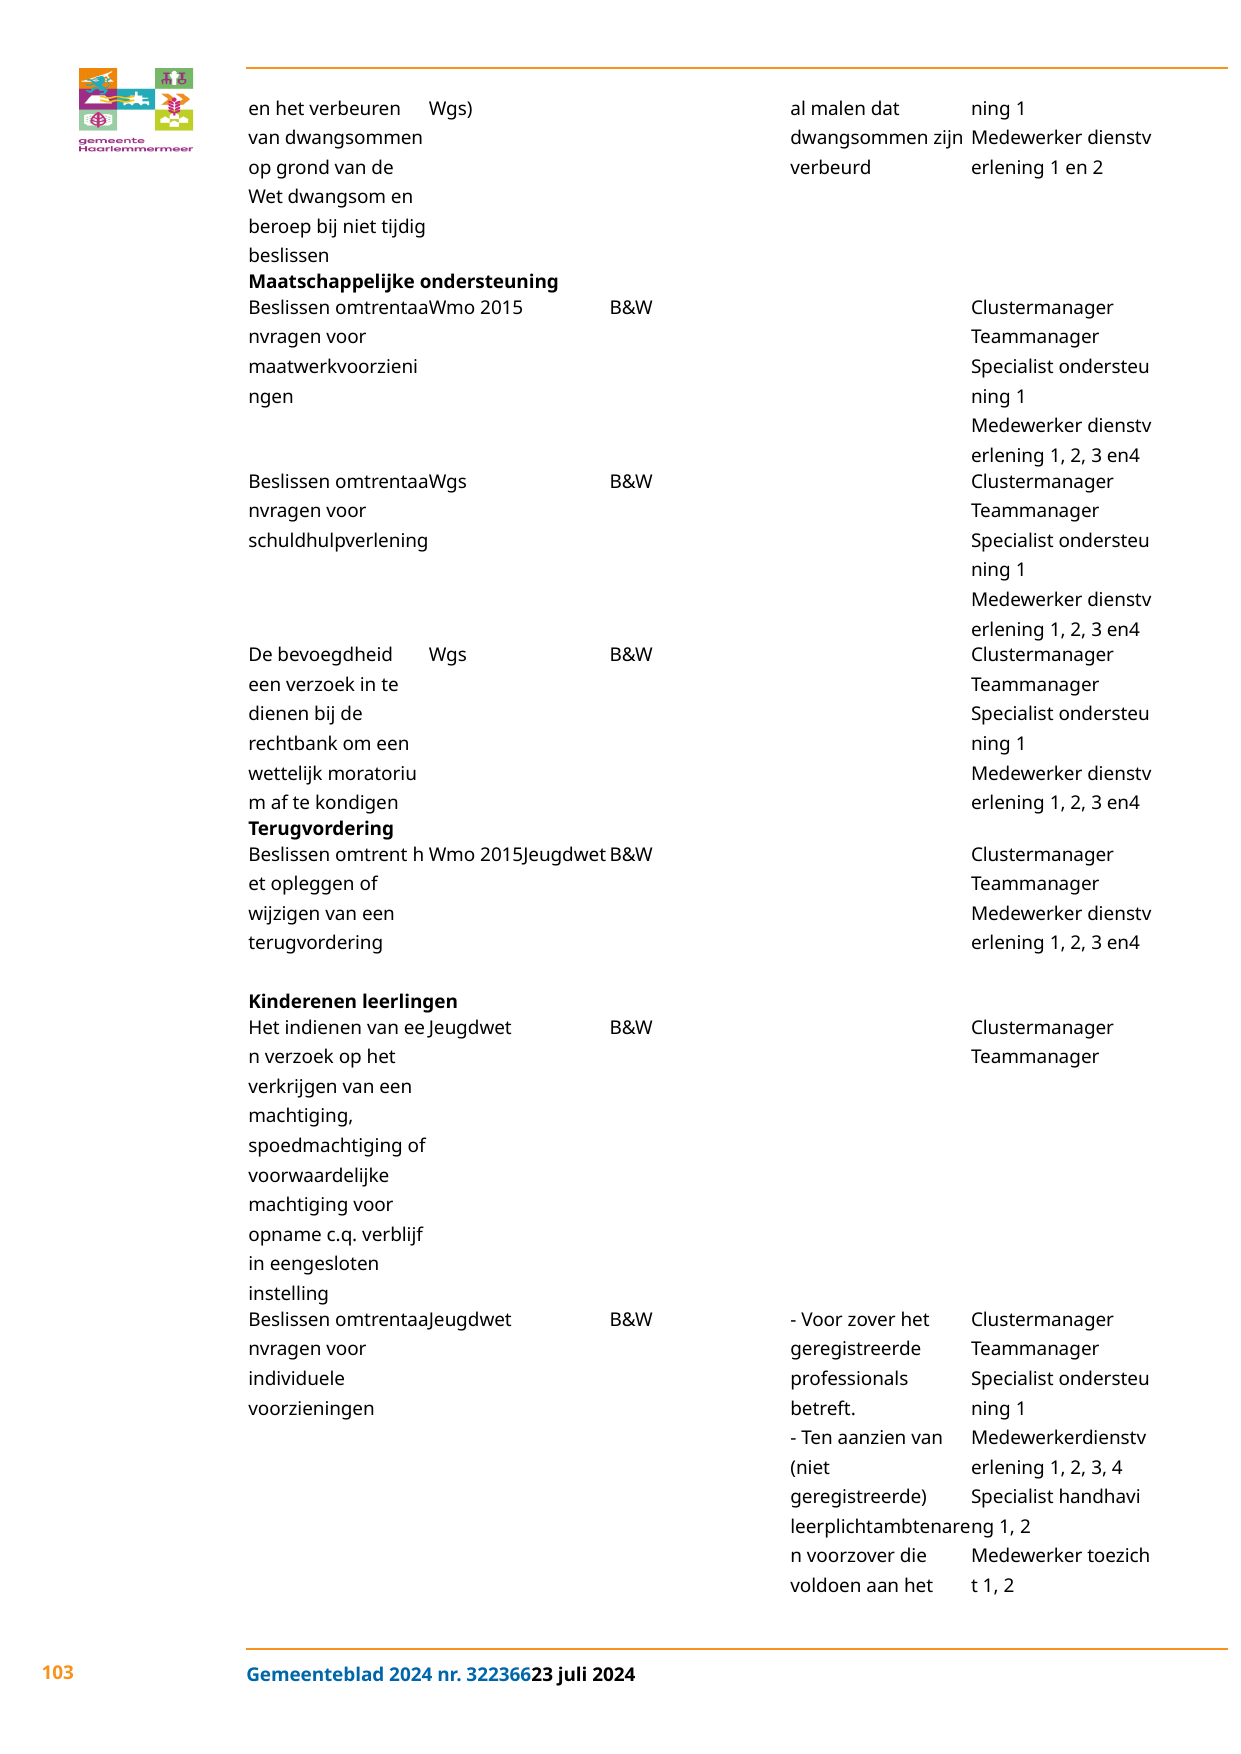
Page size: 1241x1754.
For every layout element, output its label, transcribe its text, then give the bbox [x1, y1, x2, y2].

table_cell [790, 841, 971, 955]
table_cell Clustermanager Teammanager Medewerker dienstverlening 1, 2, 3 en4 [971, 841, 1152, 955]
table_cell Jeugdwet [429, 1306, 609, 1598]
table_cell [790, 468, 971, 641]
table_cell Maatschappelijke ondersteuning [248, 269, 1152, 294]
table_cell Terugvordering [248, 815, 1152, 841]
table_cell - Voor zover het geregistreerde professionals betreft. - Ten aanzien van (niet geregistreerde) leerplichtambtenaren voorzover die voldoen aan het [790, 1306, 971, 1598]
table_cell [790, 294, 971, 468]
table_cell Beslissen omtrentaanvragen voor maatwerkvoorzieningen [248, 294, 429, 468]
table_cell Wgs) [429, 95, 609, 268]
table_cell Wgs [429, 641, 609, 815]
table_cell B&W [609, 1014, 790, 1306]
table_cell Het indienen van een verzoek op het verkrijgen van een machtiging, spoedmachtiging of voorwaardelijke machtiging voor opname c.q. verblijf in eengesloten instelling [248, 1014, 429, 1306]
table_cell Wmo 2015Jeugdwet [429, 841, 609, 955]
table_cell Beslissen omtrent het opleggen of wijzigen van een terugvordering [248, 841, 429, 955]
table_cell Wmo 2015 [429, 294, 609, 468]
table_cell B&W [609, 294, 790, 468]
table_cell Beslissen omtrentaanvragen voor schuldhulpverlening [248, 468, 429, 641]
table_cell en het verbeuren van dwangsommen op grond van de Wet dwangsom en beroep bij niet tijdig beslissen [248, 95, 429, 268]
table_cell B&W [609, 468, 790, 641]
table_cell al malen dat dwangsommen zijn verbeurd [790, 95, 971, 268]
table_cell [790, 641, 971, 815]
table_cell Beslissen omtrentaanvragen voor individuele voorzieningen [248, 1306, 429, 1598]
picture [41, 47, 231, 172]
table_header Kinderenen leerlingen [248, 988, 1152, 1014]
table_cell B&W [609, 1306, 790, 1598]
table_cell Clustermanager Teammanager Specialist ondersteuning 1 Medewerker dienstverlening 1, 2, 3 en4 [971, 294, 1152, 468]
table_cell Clustermanager Teammanager Specialist ondersteuning 1 Medewerker dienstverlening 1, 2, 3 en4 [971, 468, 1152, 641]
table_cell Clustermanager Teammanager [971, 1014, 1152, 1306]
table_cell B&W [609, 641, 790, 815]
table_cell [609, 95, 790, 268]
table_cell De bevoegdheid een verzoek in te dienen bij de rechtbank om een wettelijk moratorium af te kondigen [248, 641, 429, 815]
table_cell ning 1 Medewerker dienstverlening 1 en 2 [971, 95, 1152, 268]
table_cell B&W [609, 841, 790, 955]
table_cell [790, 1014, 971, 1306]
table_cell Wgs [429, 468, 609, 641]
table_cell Clustermanager Teammanager Specialist ondersteuning 1 Medewerkerdienstverlening 1, 2, 3, 4 Specialist handhaving 1, 2 Medewerker toezicht 1, 2 [971, 1306, 1152, 1598]
table_cell Clustermanager Teammanager Specialist ondersteuning 1 Medewerker dienstverlening 1, 2, 3 en4 [971, 641, 1152, 815]
table_cell Jeugdwet [429, 1014, 609, 1306]
